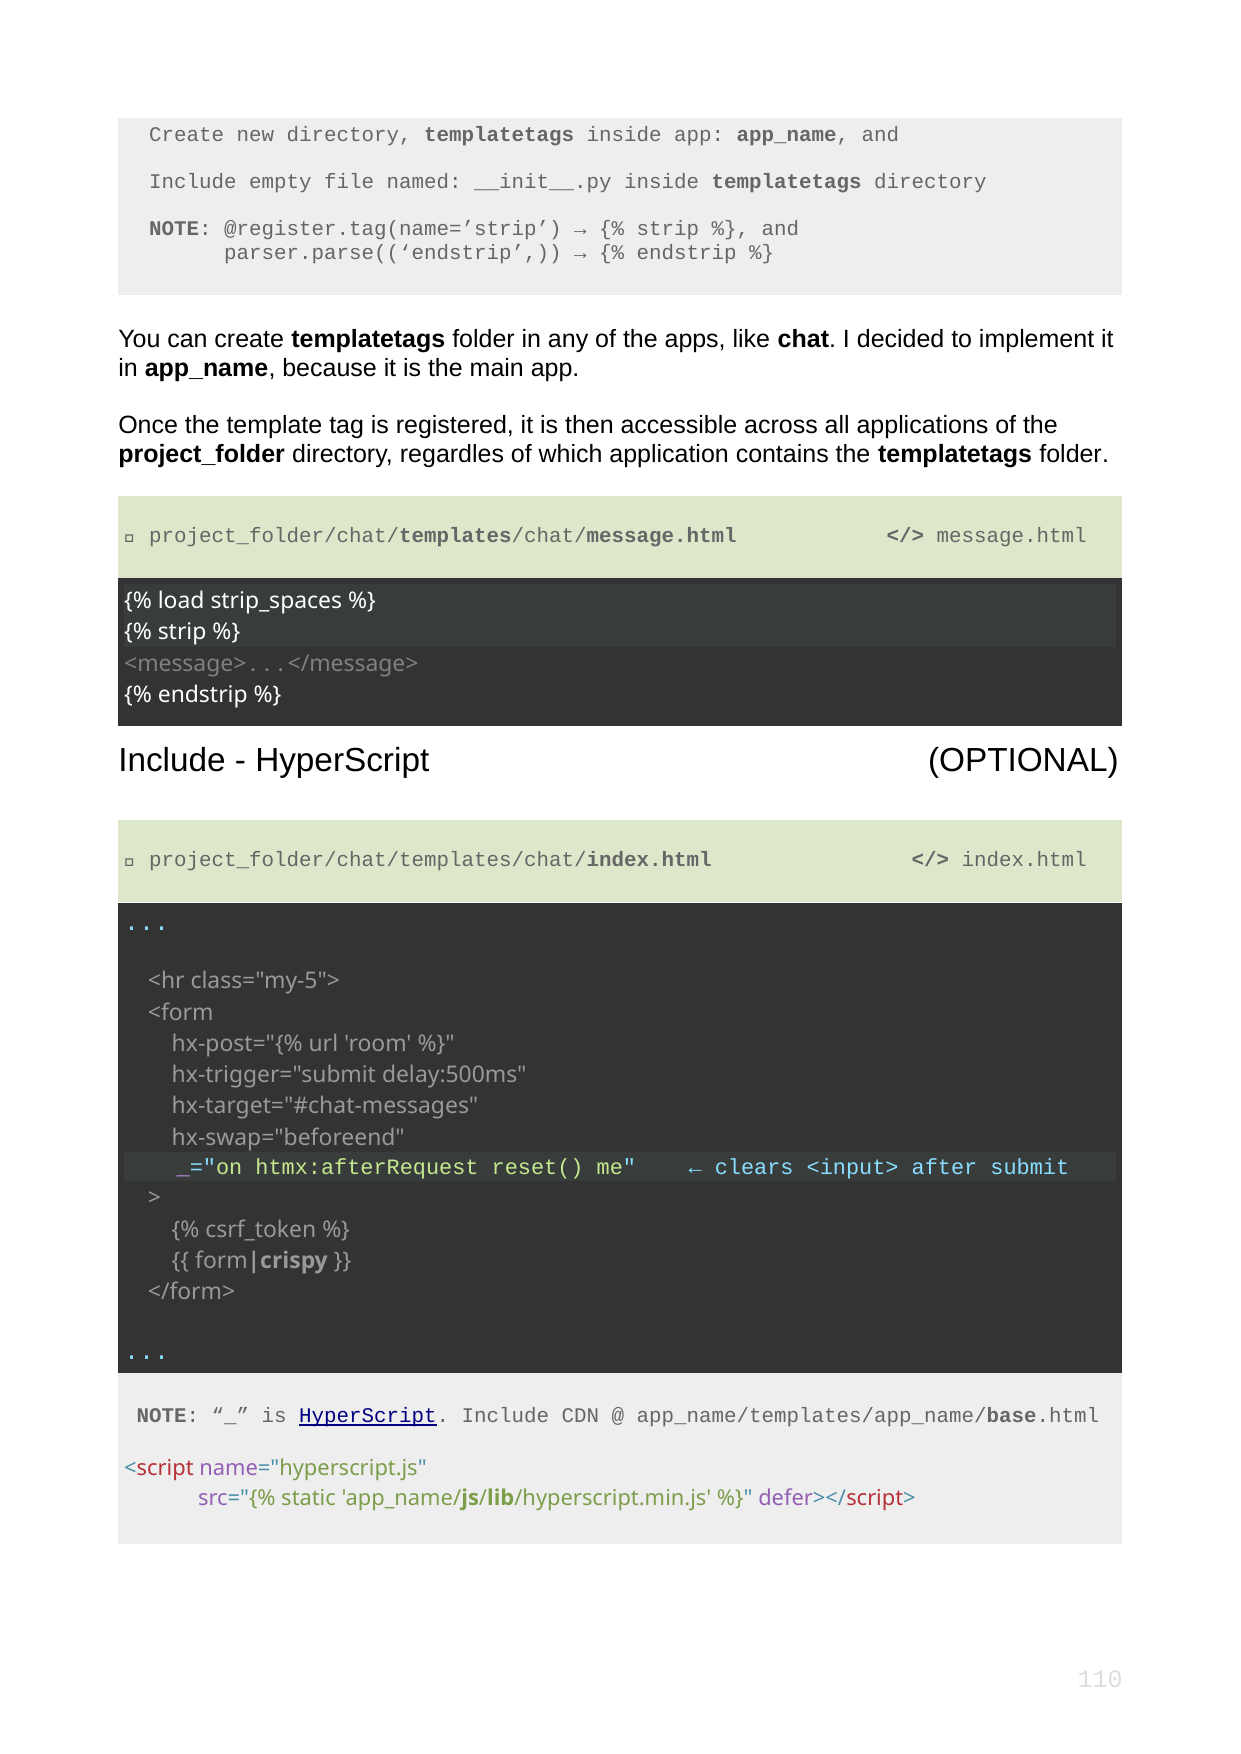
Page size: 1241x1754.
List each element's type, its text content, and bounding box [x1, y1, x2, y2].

table_cell Create new directory, templatetags inside app: app_name, and Include empty file named: __init__.py inside templatetags directory NOTE: @register.tag(name=’strip’) → {% strip %}, and parser.parse((‘endstrip’,)) → {% endstrip %} [118, 118, 1122, 295]
text Once the template tag is registered, it is then accessible across all applications of the project_folder directory, regardles of which application contains the templatetags folder. [118, 410, 1122, 468]
subtitle Include - HyperScript (OPTIONAL) [118, 740, 1122, 779]
text You can create templatetags folder in any of the apps, like chat. I decided to implement it in app_name, because it is the main app. [118, 324, 1122, 381]
table_cell ... <hr class="my-5"> <form hx-post="{% url 'room' %}" hx-trigger="submit delay:500ms" hx-target="#chat-messages" hx-swap="beforeend" _="on htmx:afterRequest reset() me" ← clears <input> after submit > {% csrf_token %} {{ form|crispy }} </form> ... [118, 903, 1122, 1373]
table_cell {% load strip_spaces %} {% strip %} <message>...</message> {% endstrip %} [118, 578, 1122, 726]
table_header 📝 project_folder/chat/templates/chat/index.html </> index.html [118, 820, 1122, 902]
table_header 📝 project_folder/chat/templates/chat/message.html </> message.html [118, 496, 1122, 578]
table_cell NOTE: “_” is HyperScript. Include CDN @ app_name/templates/app_name/base.html <script name="hyperscript.js" src="{% static 'app_name/js/lib/hyperscript.min.js' %}" defer></script> [118, 1373, 1122, 1544]
